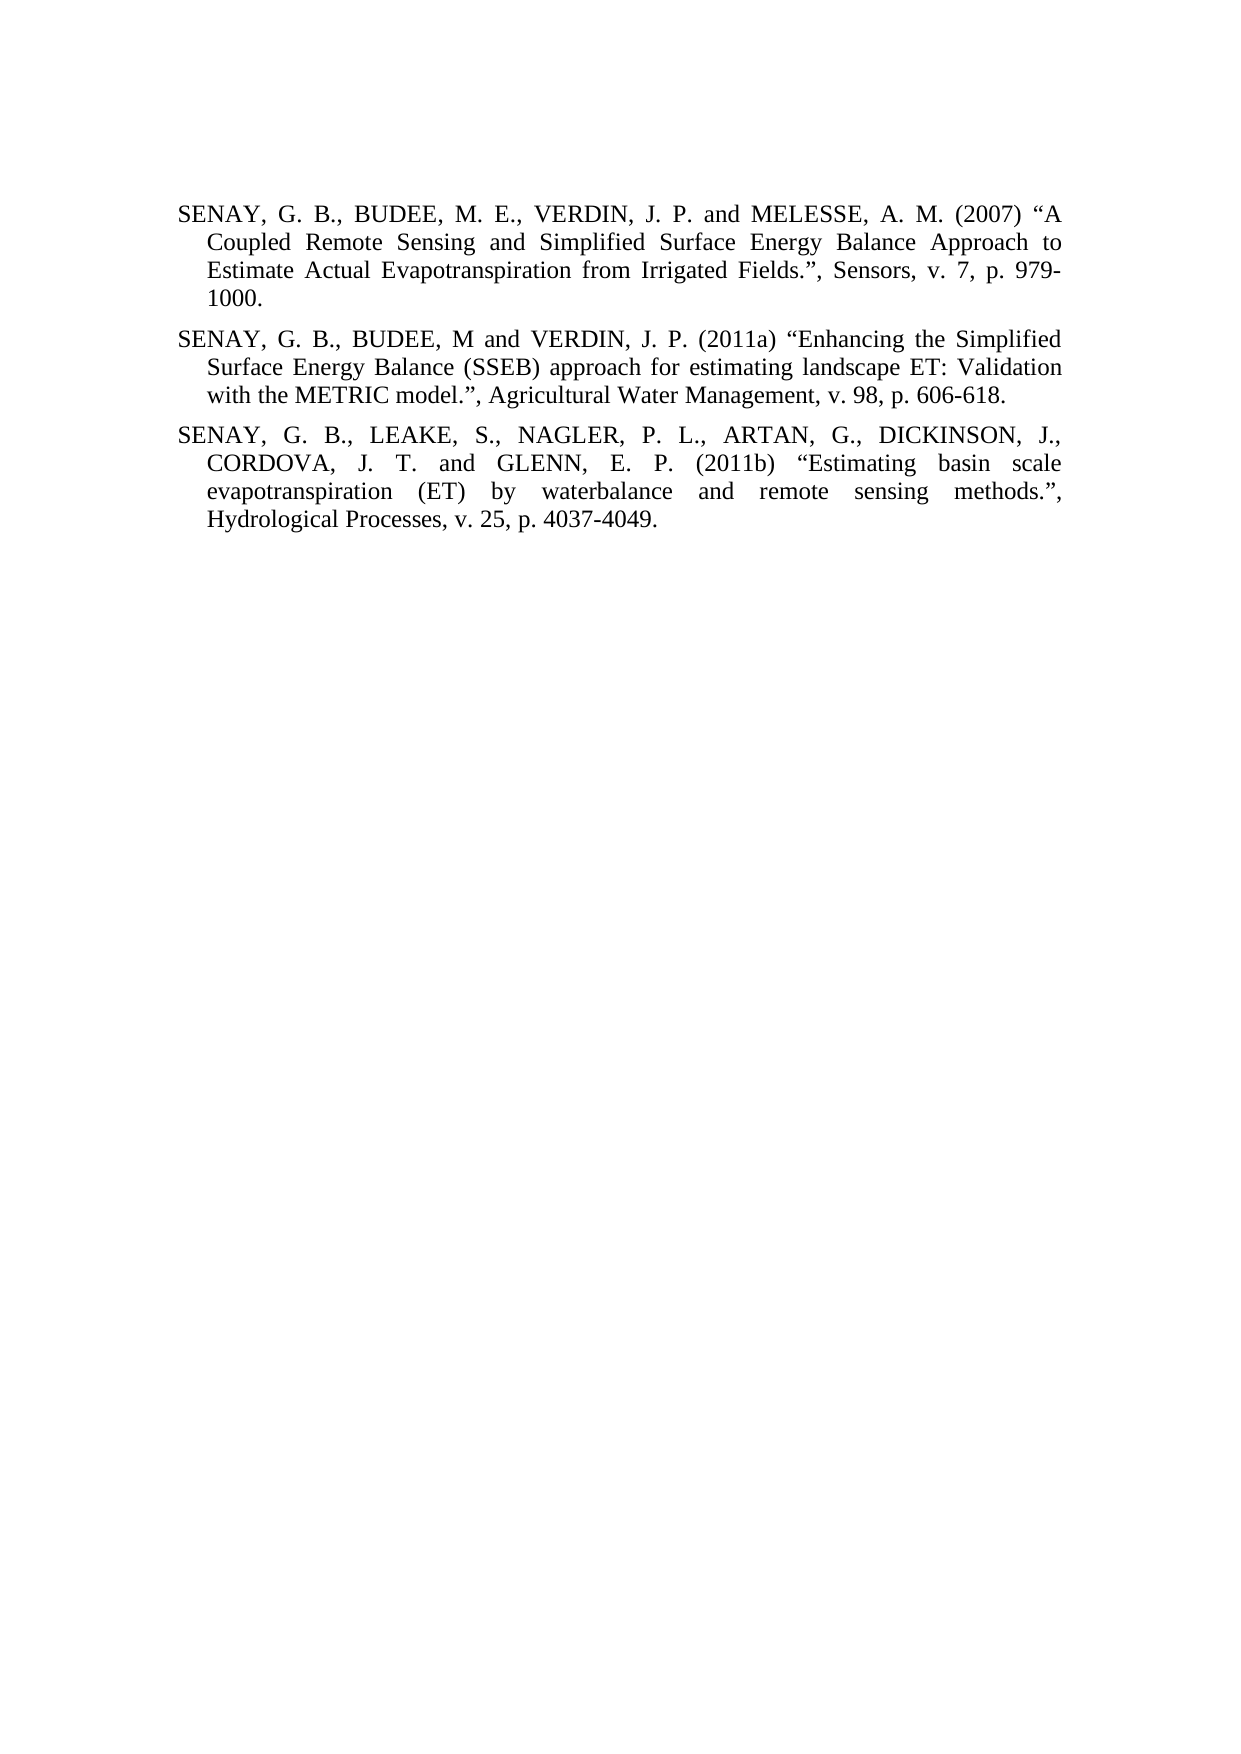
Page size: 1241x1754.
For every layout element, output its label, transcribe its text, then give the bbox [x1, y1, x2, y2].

text SENAY, G. B., LEAKE, S., NAGLER, P. L., ARTAN, G., DICKINSON, J., CORDOVA, J. T. and GLENN, E. P. (2011b) “Estimating basin scale evapotranspiration (ET) by waterbalance and remote sensing methods.”, Hydrological Processes, v. 25, p. 4037-4049. [177, 421, 1063, 533]
text SENAY, G. B., BUDEE, M and VERDIN, J. P. (2011a) “Enhancing the Simplified Surface Energy Balance (SSEB) approach for estimating landscape ET: Validation with the METRIC model.”, Agricultural Water Management, v. 98, p. 606-618. [177, 324, 1063, 408]
text SENAY, G. B., BUDEE, M. E., VERDIN, J. P. and MELESSE, A. M. (2007) “A Coupled Remote Sensing and Simplified Surface Energy Balance Approach to Estimate Actual Evapotranspiration from Irrigated Fields.”, Sensors, v. 7, p. 979-1000. [177, 200, 1063, 312]
